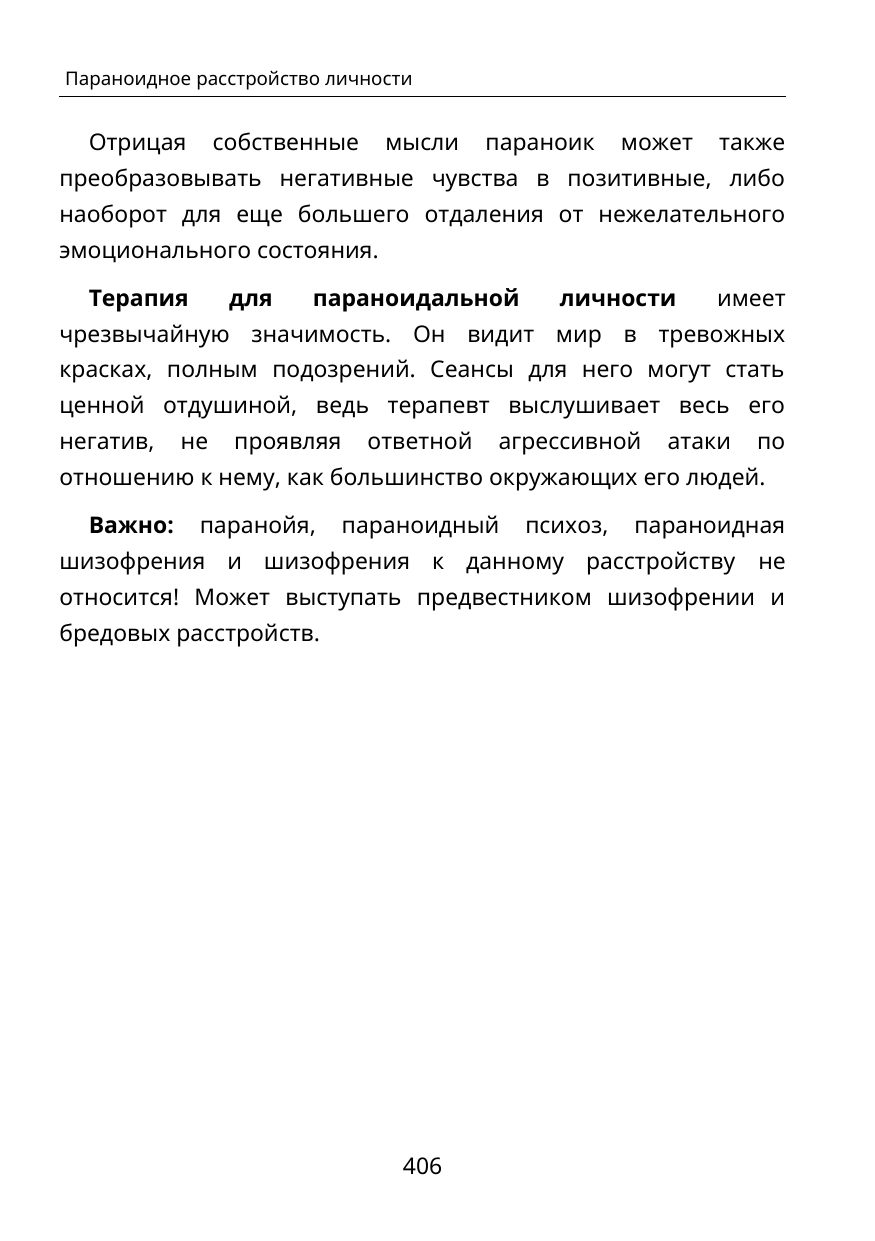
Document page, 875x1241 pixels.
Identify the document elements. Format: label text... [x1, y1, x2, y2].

text Терапия для параноидальной личности имеет чрезвычайную значимость. Он видит мир в тревожных красках, полным подозрений. Сеансы для него могут стать ценной отдушиной, ведь терапевт выслушивает весь его негатив, не проявляя ответной агрессивной атаки по отношению к нему, как большинство окружающих его людей. [59, 282, 786, 492]
text Отрицая собственные мысли параноик может также преобразовывать негативные чувства в позитивные, либо наоборот для еще большего отдаления от нежелательного эмоционального состояния. [59, 126, 786, 265]
text Важно: паранойя, параноидный психоз, параноидная шизофрения и шизофрения к данному расстройству не относится! Может выступать предвестником шизофрении и бредовых расстройств. [59, 509, 786, 648]
